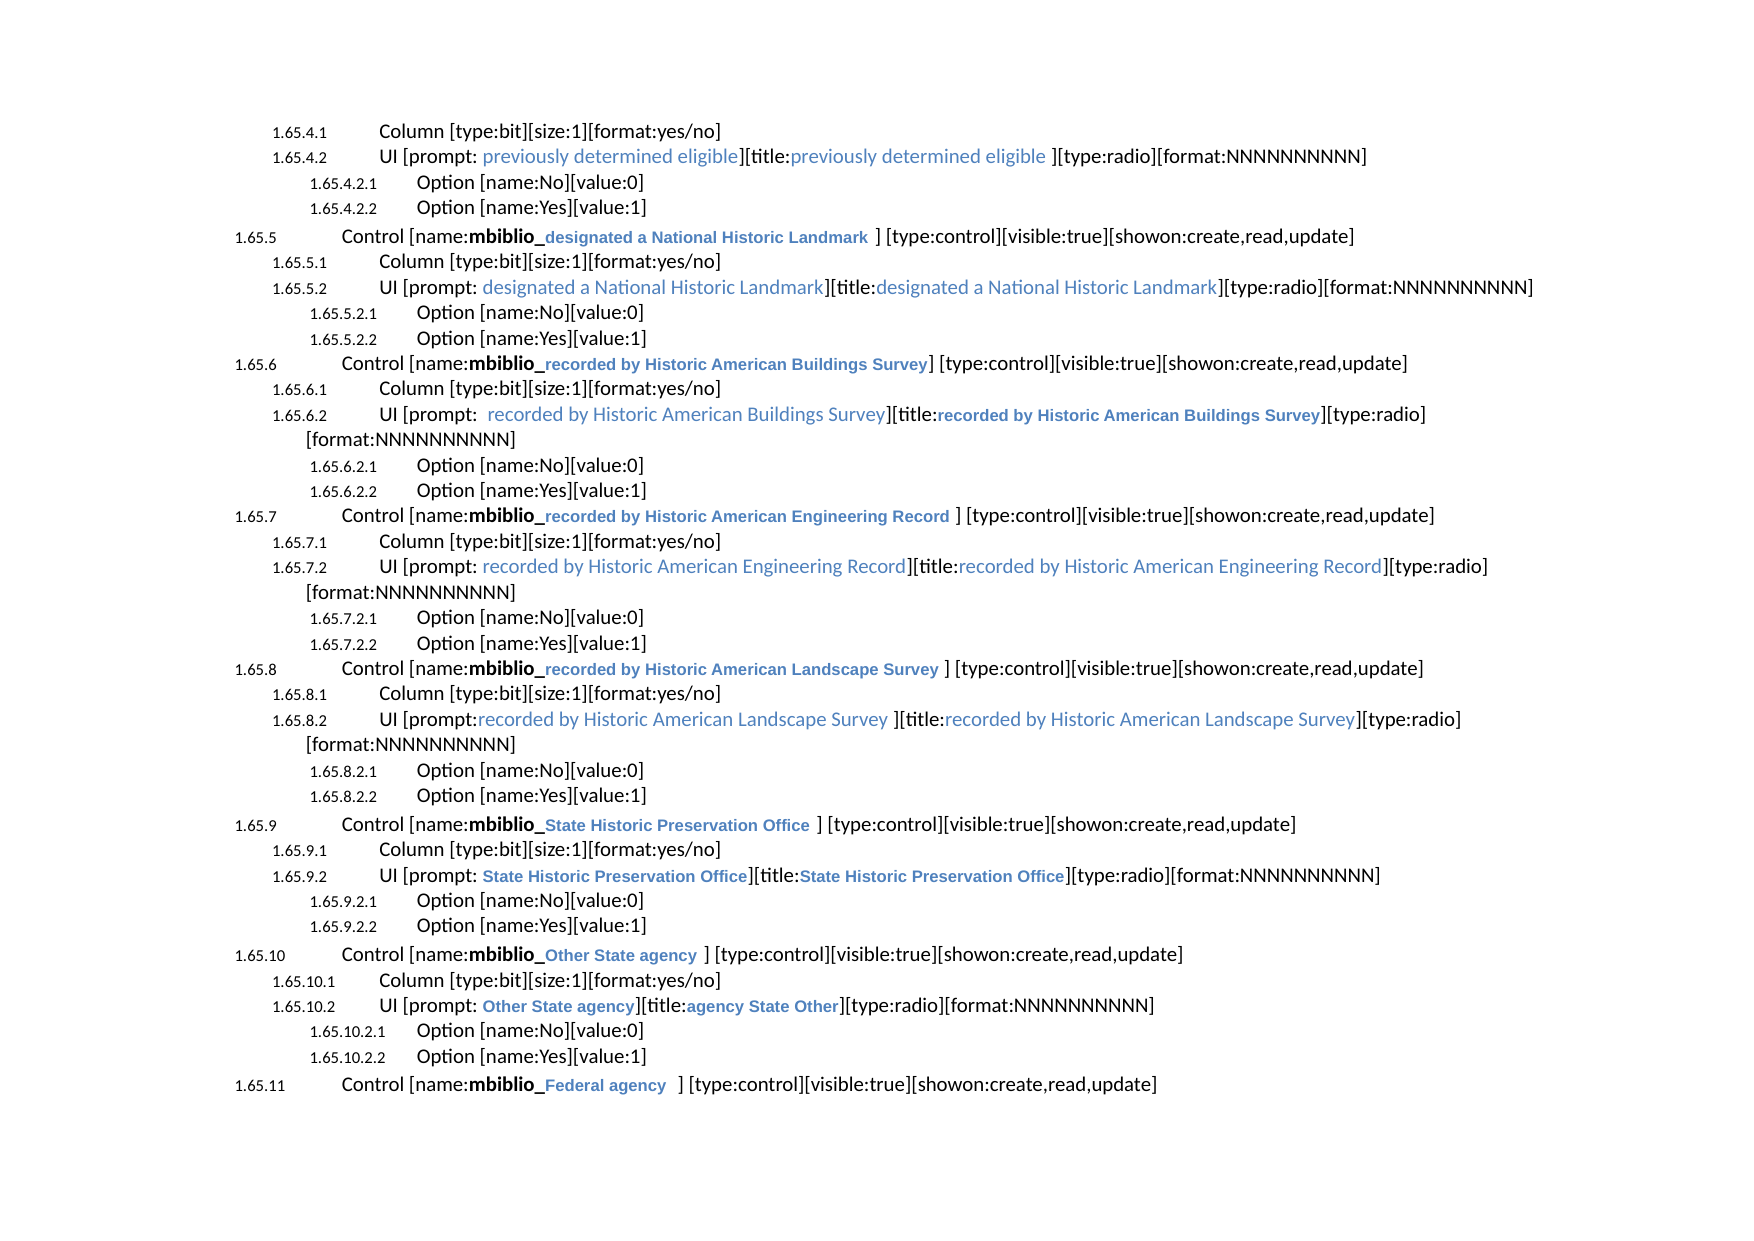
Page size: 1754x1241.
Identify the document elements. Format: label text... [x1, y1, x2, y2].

list Column [type:bit][size:1][format:yes/no] [268, 836, 1636, 862]
list Column [type:bit][size:1][format:yes/no] [268, 681, 1636, 706]
list Option [name:No][value:0] [306, 1018, 1636, 1043]
list Column [type:bit][size:1][format:yes/no] [268, 118, 1636, 143]
list Option [name:No][value:0] [306, 604, 1636, 630]
list Control [name:mbiblio_designated a National Historic Landmark ] [type:control][visible:true][showon:create,read,update] [231, 220, 1636, 248]
list Option [name:Yes][value:1] [306, 325, 1636, 350]
list Option [name:Yes][value:1] [306, 913, 1636, 938]
list Column [type:bit][size:1][format:yes/no] [268, 967, 1636, 992]
list Control [name:mbiblio_recorded by Historic American Landscape Survey ] [type:control][visible:true][showon:create,read,update] [231, 655, 1636, 681]
list Column [type:bit][size:1][format:yes/no] [268, 248, 1636, 274]
list Option [name:Yes][value:1] [306, 194, 1636, 220]
list UI [prompt: recorded by Historic American Engineering Record][title:recorded by Historic American Engineering Record][type:radio][format:NNNNNNNNNN] [268, 553, 1636, 604]
list Option [name:No][value:0] [306, 452, 1636, 477]
list Control [name:mbiblio_Federal agency ] [type:control][visible:true][showon:create,read,update] [231, 1068, 1636, 1097]
list Option [name:No][value:0] [306, 169, 1636, 194]
list Option [name:Yes][value:1] [306, 782, 1636, 808]
list Option [name:No][value:0] [306, 757, 1636, 782]
list Option [name:No][value:0] [306, 887, 1636, 913]
list UI [prompt: previously determined eligible][title:previously determined eligible ][type:radio][format:NNNNNNNNNN] [268, 143, 1636, 169]
list Column [type:bit][size:1][format:yes/no] [268, 376, 1636, 401]
list Column [type:bit][size:1][format:yes/no] [268, 528, 1636, 553]
list Control [name:mbiblio_State Historic Preservation Office ] [type:control][visible:true][showon:create,read,update] [231, 808, 1636, 836]
list Option [name:No][value:0] [306, 299, 1636, 325]
list UI [prompt: recorded by Historic American Buildings Survey][title:recorded by Historic American Buildings Survey][type:radio][format:NNNNNNNNNN] [268, 401, 1636, 452]
list Control [name:mbiblio_recorded by Historic American Buildings Survey] [type:control][visible:true][showon:create,read,update] [231, 350, 1636, 376]
list UI [prompt:recorded by Historic American Landscape Survey ][title:recorded by Historic American Landscape Survey][type:radio][format:NNNNNNNNNN] [268, 706, 1636, 757]
list Control [name:mbiblio_Other State agency ] [type:control][visible:true][showon:create,read,update] [231, 938, 1636, 967]
list Control [name:mbiblio_recorded by Historic American Engineering Record ] [type:control][visible:true][showon:create,read,update] [231, 503, 1636, 528]
list Option [name:Yes][value:1] [306, 630, 1636, 655]
list Option [name:Yes][value:1] [306, 477, 1636, 503]
list UI [prompt: designated a National Historic Landmark][title:designated a National Historic Landmark][type:radio][format:NNNNNNNNNN] [268, 274, 1636, 299]
list Option [name:Yes][value:1] [306, 1043, 1636, 1068]
list UI [prompt: Other State agency][title:agency State Other][type:radio][format:NNNNNNNNNN] [268, 992, 1636, 1018]
list UI [prompt: State Historic Preservation Office][title:State Historic Preservation Office][type:radio][format:NNNNNNNNNN] [268, 862, 1636, 887]
